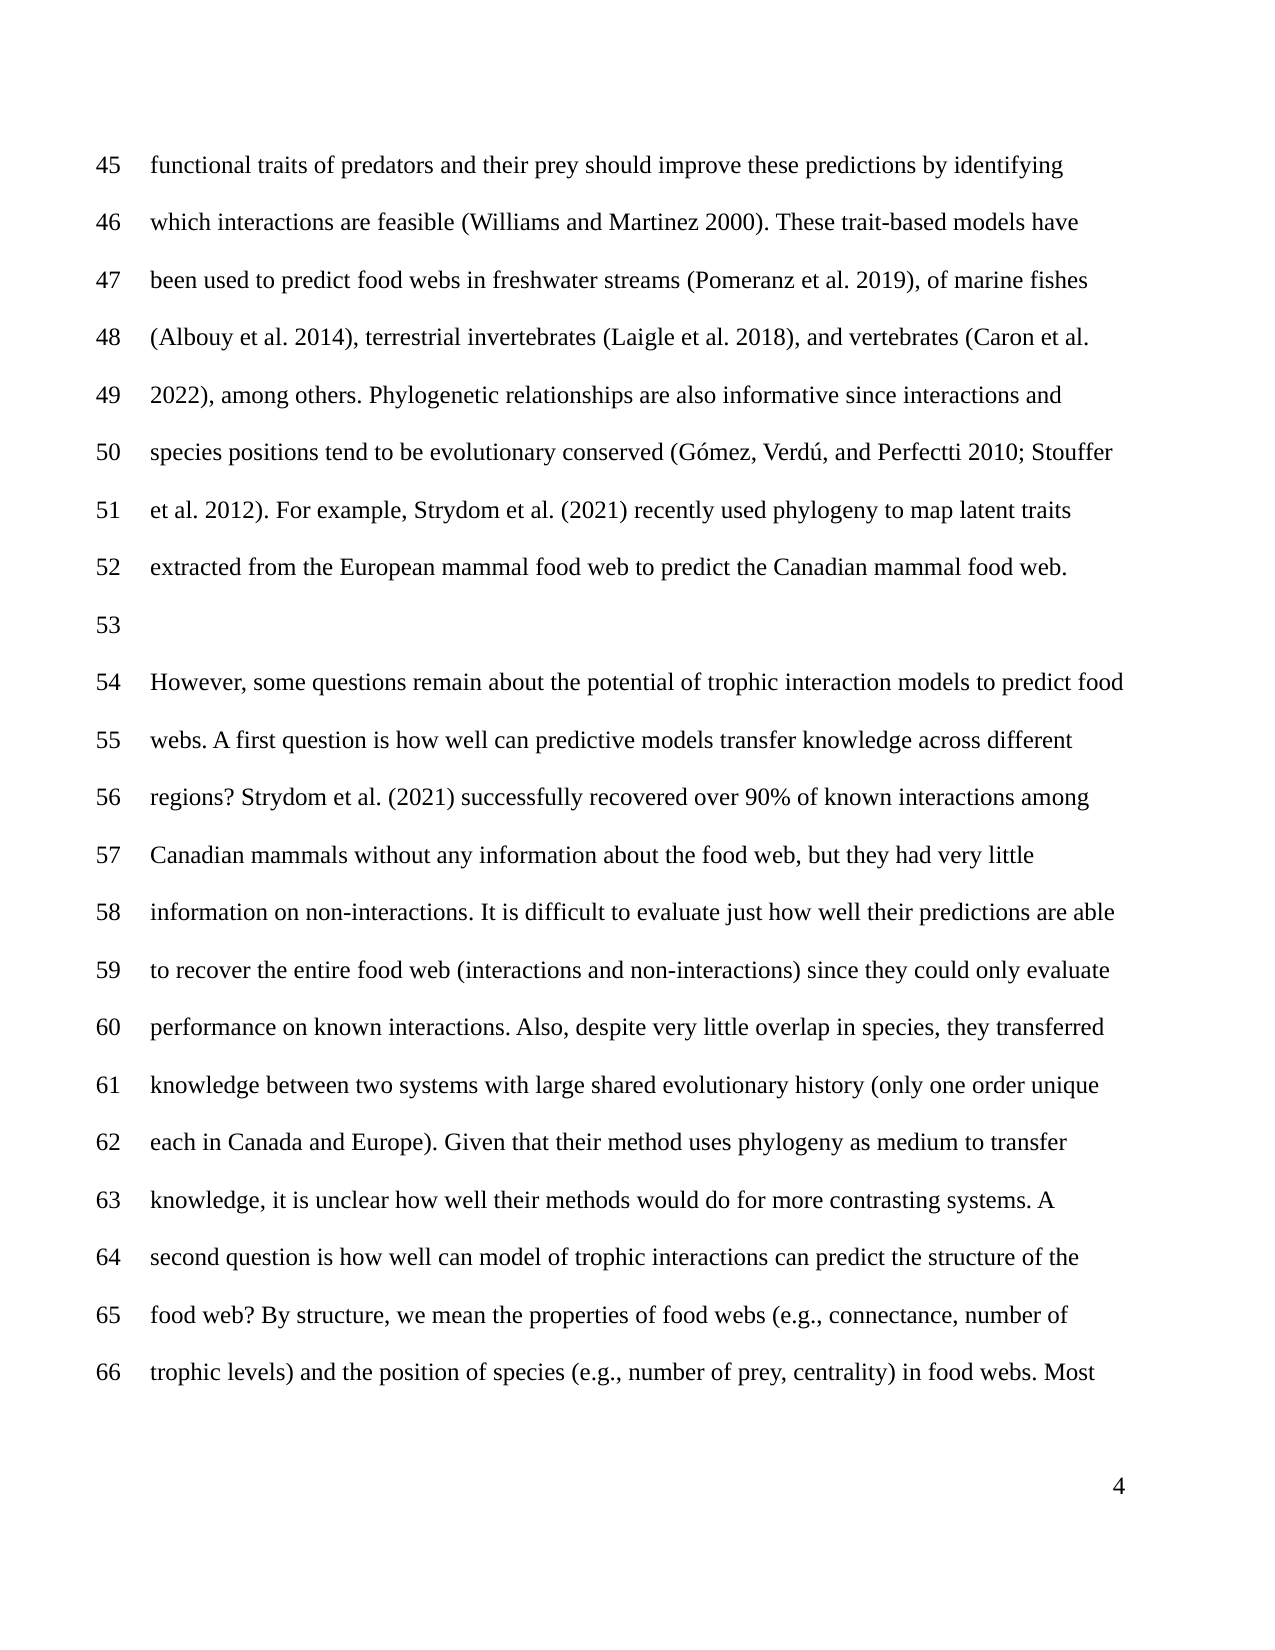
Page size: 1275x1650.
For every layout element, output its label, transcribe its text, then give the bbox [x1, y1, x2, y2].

text functional traits of predators and their prey should improve these predictions by identifying which interactions are feasible (Williams and Martinez 2000). These trait-based models have been used to predict food webs in freshwater streams (Pomeranz et al. 2019), of marine fishes (Albouy et al. 2014), terrestrial invertebrates (Laigle et al. 2018), and vertebrates (Caron et al. 2022), among others. Phylogenetic relationships are also informative since interactions and species positions tend to be evolutionary conserved (Gómez, Verdú, and Perfectti 2010; Stouffer et al. 2012). For example, Strydom et al. (2021) recently used phylogeny to map latent traits extracted from the European mammal food web to predict the Canadian mammal food web. [150, 150, 1125, 581]
text However, some questions remain about the potential of trophic interaction models to predict food webs. A first question is how well can predictive models transfer knowledge across different regions? Strydom et al. (2021) successfully recovered over 90% of known interactions among Canadian mammals without any information about the food web, but they had very little information on non-interactions. It is difficult to evaluate just how well their predictions are able to recover the entire food web (interactions and non-interactions) since they could only evaluate performance on known interactions. Also, despite very little overlap in species, they transferred knowledge between two systems with large shared evolutionary history (only one order unique each in Canada and Europe). Given that their method uses phylogeny as medium to transfer knowledge, it is unclear how well their methods would do for more contrasting systems. A second question is how well can model of trophic interactions can predict the structure of the food web? By structure, we mean the properties of food webs (e.g., connectance, number of trophic levels) and the position of species (e.g., number of prey, centrality) in food webs. Most [150, 667, 1125, 1386]
